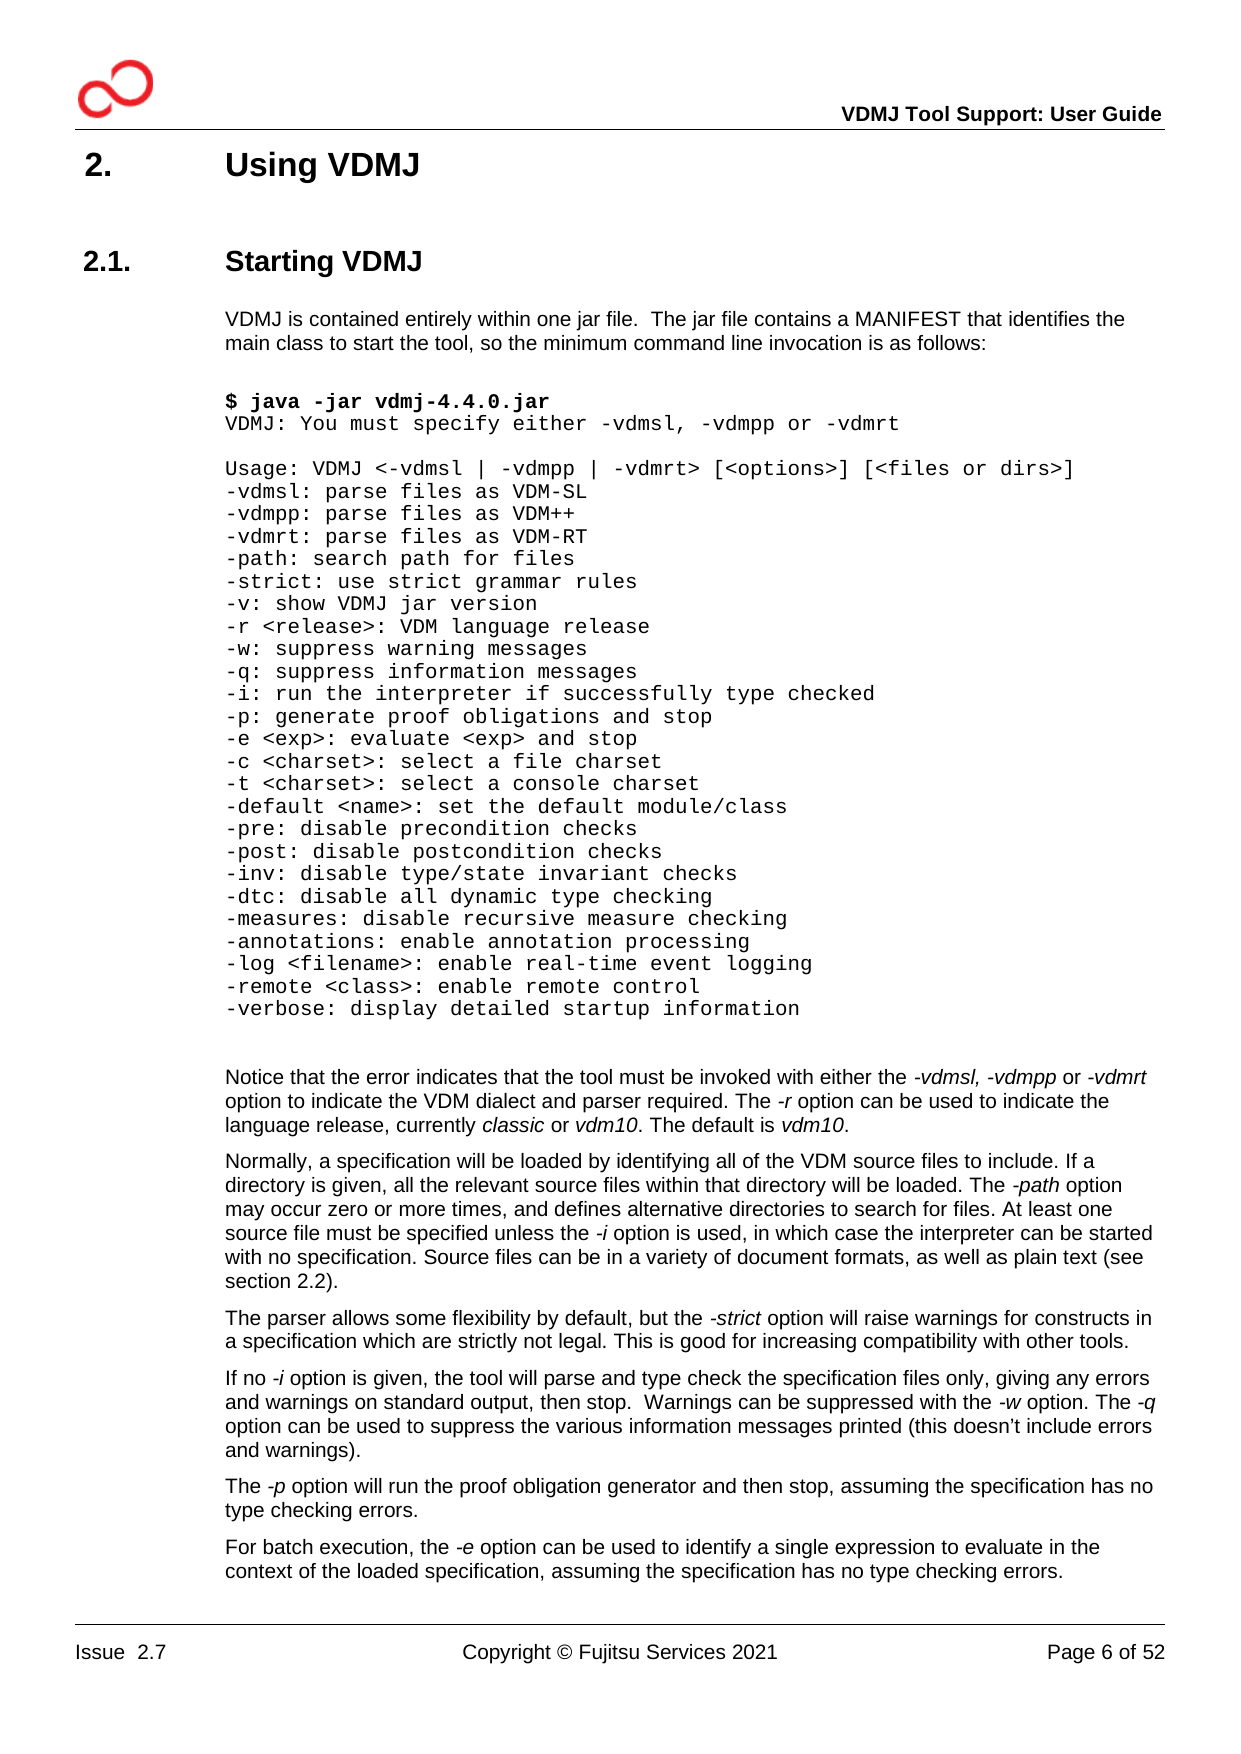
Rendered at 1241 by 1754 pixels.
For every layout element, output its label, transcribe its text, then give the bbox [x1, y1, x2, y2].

text -c <charset>: select a file charset [225, 750, 1165, 773]
text -i: run the interpreter if successfully type checked [225, 683, 1165, 705]
text -q: suppress information messages [225, 660, 1165, 683]
text -e <exp>: evaluate <exp> and stop [225, 728, 1165, 750]
text The parser allows some flexibility by default, but the -strict option will raise warnings for constructs in a specification which are strictly not legal. This is good for increasing compatibility with other tools. [225, 1306, 1165, 1354]
text -pre: disable precondition checks [225, 818, 1165, 840]
text Normally, a specification will be loaded by identifying all of the VDM source files to include. If a directory is given, all the relevant source files within that directory will be loaded. The -path option may occur zero or more times, and defines alternative directories to search for files. At least one source file must be specified unless the -i option is used, in which case the interpreter can be started with no specification. Source files can be in a variety of document formats, as well as plain text (see section 2.2). [225, 1149, 1165, 1293]
text -p: generate proof obligations and stop [225, 705, 1165, 728]
text -measures: disable recursive measure checking [225, 908, 1165, 930]
text -annotations: enable annotation processing [225, 930, 1165, 953]
text VDMJ: You must specify either -vdmsl, -vdmpp or -vdmrt [225, 413, 1165, 435]
text -t <charset>: select a console charset [225, 773, 1165, 795]
text If no -i option is given, the tool will parse and type check the specification files only, giving any errors and warnings on standard output, then stop. Warnings can be suppressed with the -w option. The -q option can be used to suppress the various information messages printed (this doesn’t include errors and warnings). [225, 1366, 1165, 1462]
text -r <release>: VDM language release [225, 615, 1165, 638]
text -default <name>: set the default module/class [225, 795, 1165, 818]
text Usage: VDMJ <-vdmsl | -vdmpp | -vdmrt> [<options>] [<files or dirs>] [225, 458, 1165, 480]
text -post: disable postcondition checks [225, 840, 1165, 863]
text Notice that the error indicates that the tool must be invoked with either the -vdmsl, -vdmpp or -vdmrt option to indicate the VDM dialect and parser required. The -r option can be used to indicate the language release, currently classic or vdm10. The default is vdm10. [225, 1065, 1165, 1137]
text -vdmpp: parse files as VDM++ [225, 503, 1165, 525]
text For batch execution, the -e option can be used to identify a single expression to evaluate in the context of the loaded specification, assuming the specification has no type checking errors. [225, 1535, 1165, 1583]
text -vdmrt: parse files as VDM-RT [225, 525, 1165, 548]
text VDMJ is contained entirely within one jar file. The jar file contains a MANIFEST that identifies the main class to start the tool, so the minimum command line invocation is as follows: [225, 307, 1165, 355]
text -strict: use strict grammar rules [225, 570, 1165, 593]
text -w: suppress warning messages [225, 638, 1165, 660]
text -remote <class>: enable remote control [225, 975, 1165, 998]
picture [78, 52, 153, 128]
text -path: search path for files [225, 548, 1165, 570]
text -inv: disable type/state invariant checks [225, 863, 1165, 885]
text The -p option will run the proof obligation generator and then stop, assuming the specification has no type checking errors. [225, 1474, 1165, 1522]
text -v: show VDMJ jar version [225, 593, 1165, 615]
subtitle Starting VDMJ [75, 244, 1165, 277]
subtitle Using VDMJ [75, 145, 1165, 184]
text -vdmsl: parse files as VDM-SL [225, 480, 1165, 503]
text $ java -jar vdmj-4.4.0.jar [225, 390, 1165, 413]
text -log <filename>: enable real-time event logging [225, 953, 1165, 975]
text -dtc: disable all dynamic type checking [225, 885, 1165, 908]
text -verbose: display detailed startup information [225, 998, 1165, 1020]
